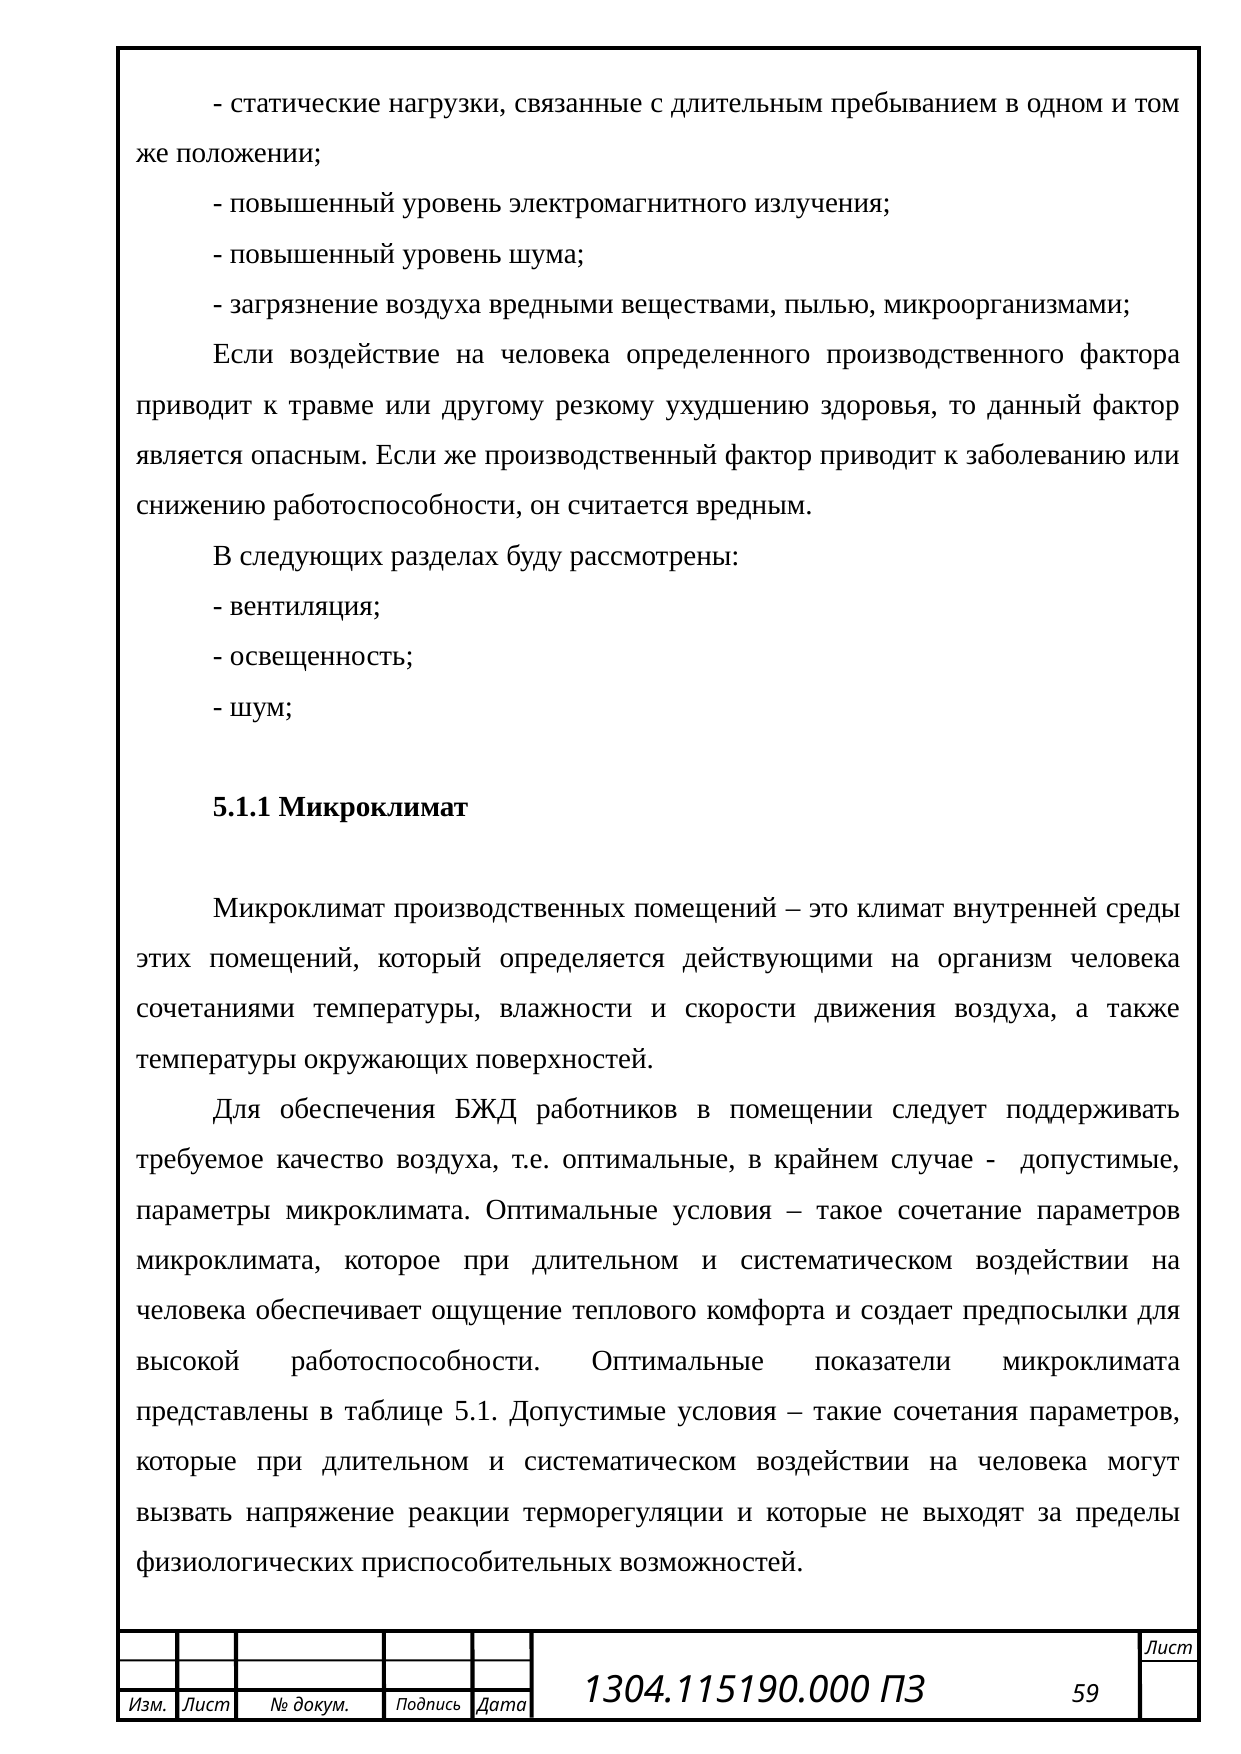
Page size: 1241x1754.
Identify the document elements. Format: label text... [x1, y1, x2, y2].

text - повышенный уровень шума; [136, 236, 1181, 269]
text - вентиляция; [136, 588, 1181, 622]
text Для обеспечения БЖД работников в помещении следует поддерживать требуемое качество воздуха, т.е. оптимальные, в крайнем случае - допустимые, параметры микроклимата. Оптимальные условия – такое сочетание параметров микроклимата, которое при длительном и систематическом воздействии на человека обеспечивает ощущение теплового комфорта и создает предпосылки для высокой работоспособности. Оптимальные показатели микроклимата представлены в таблице 5.1. Допустимые условия – такие сочетания параметров, которые при длительном и систематическом воздействии на человека могут вызвать напряжение реакции терморегуляции и которые не выходят за пределы физиологических приспособительных возможностей. [136, 1091, 1181, 1578]
text - повышенный уровень электромагнитного излучения; [136, 186, 1181, 219]
text - шум; [136, 689, 1181, 722]
text Если воздействие на человека определенного производственного фактора приводит к травме или другому резкому ухудшению здоровья, то данный фактор является опасным. Если же производственный фактор приводит к заболеванию или снижению работоспособности, он считается вредным. [136, 337, 1181, 521]
text Микроклимат производственных помещений – это климат внутренней среды этих помещений, который определяется действующими на организм человека сочетаниями температуры, влажности и скорости движения воздуха, а также температуры окружающих поверхностей. [136, 890, 1181, 1074]
text - загрязнение воздуха вредными веществами, пылью, микроорганизмами; [136, 286, 1181, 320]
text В следующих разделах буду рассмотрены: [136, 538, 1181, 571]
subtitle 5.1.1 Микроклимат [136, 789, 1181, 823]
text - освещенность; [136, 638, 1181, 672]
text - статические нагрузки, связанные с длительным пребыванием в одном и том же положении; [136, 85, 1181, 169]
